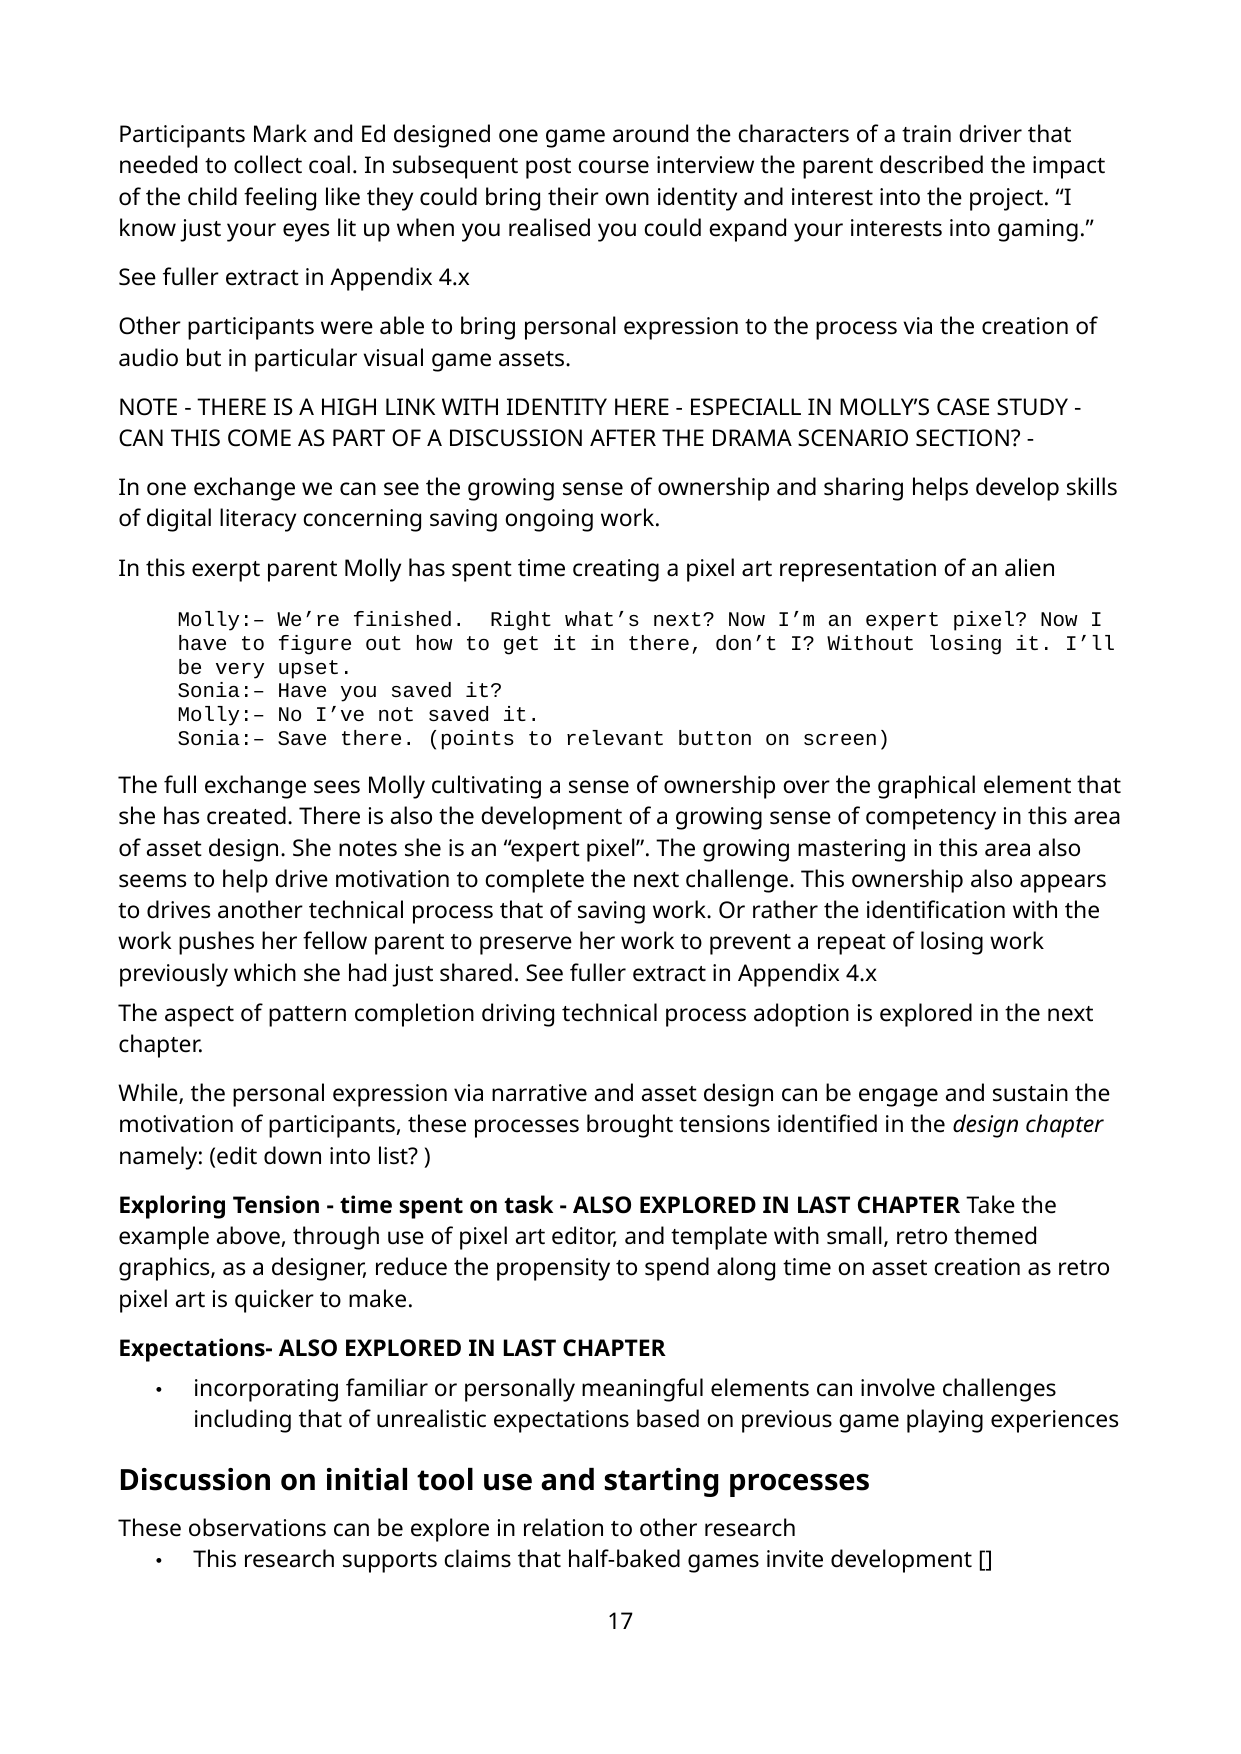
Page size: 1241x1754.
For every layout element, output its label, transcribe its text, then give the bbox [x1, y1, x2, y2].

text Sonia:– Save there. (points to relevant button on screen) [177, 728, 1122, 751]
text The full exchange sees Molly cultivating a sense of ownership over the graphical element that she has created. There is also the development of a growing sense of competency in this area of asset design. She notes she is an “expert pixel”. The growing mastering in this area also seems to help drive motivation to complete the next challenge. This ownership also appears to drives another technical process that of saving work. Or rather the identification with the work pushes her fellow parent to preserve her work to prevent a repeat of losing work previously which she had just shared. See fuller extract in Appendix 4.x [118, 769, 1122, 988]
list This research supports claims that half-baked games invite development [] [156, 1543, 1122, 1574]
text Expectations- ALSO EXPLORED IN LAST CHAPTER [118, 1332, 1122, 1363]
list incorporating familiar or personally meaningful elements can involve challenges including that of unrealistic expectations based on previous game playing experiences [156, 1372, 1122, 1434]
text Molly:– We’re finished. Right what’s next? Now I’m an expert pixel? Now I have to figure out how to get it in there, don’t I? Without losing it. I’ll be very upset. [177, 609, 1122, 680]
text Molly:– No I’ve not saved it. [177, 704, 1122, 728]
text Exploring Tension - time spent on task - ALSO EXPLORED IN LAST CHAPTER Take the example above, through use of pixel art editor, and template with small, retro themed graphics, as a designer, reduce the propensity to spend along time on asset creation as retro pixel art is quicker to make. [118, 1189, 1122, 1314]
text While, the personal expression via narrative and asset design can be engage and sustain the motivation of participants, these processes brought tensions identified in the design chapter namely: (edit down into list? ) [118, 1077, 1122, 1171]
text In this exerpt parent Molly has spent time creating a pixel art representation of an alien [118, 551, 1122, 583]
text Sonia:– Have you saved it? [177, 680, 1122, 704]
text The aspect of pattern completion driving technical process adoption is explored in the next chapter. [118, 997, 1122, 1059]
text These observations can be explore in relation to other research [118, 1512, 1122, 1543]
text In one exchange we can see the growing sense of ownership and sharing helps develop skills of digital literacy concerning saving ongoing work. [118, 471, 1122, 533]
text See fuller extract in Appendix 4.x [118, 261, 1122, 292]
text NOTE - THERE IS A HIGH LINK WITH IDENTITY HERE - ESPECIALL IN MOLLY’S CASE STUDY - CAN THIS COME AS PART OF A DISCUSSION AFTER THE DRAMA SCENARIO SECTION? - [118, 391, 1122, 453]
text Participants Mark and Ed designed one game around the characters of a train driver that needed to collect coal. In subsequent post course interview the parent described the impact of the child feeling like they could bring their own identity and interest into the project. “I know just your eyes lit up when you realised you could expand your interests into gaming.” [118, 118, 1122, 243]
text Other participants were able to bring personal expression to the process via the creation of audio but in particular visual game assets. [118, 310, 1122, 373]
subtitle Discussion on initial tool use and starting processes [118, 1459, 1122, 1499]
